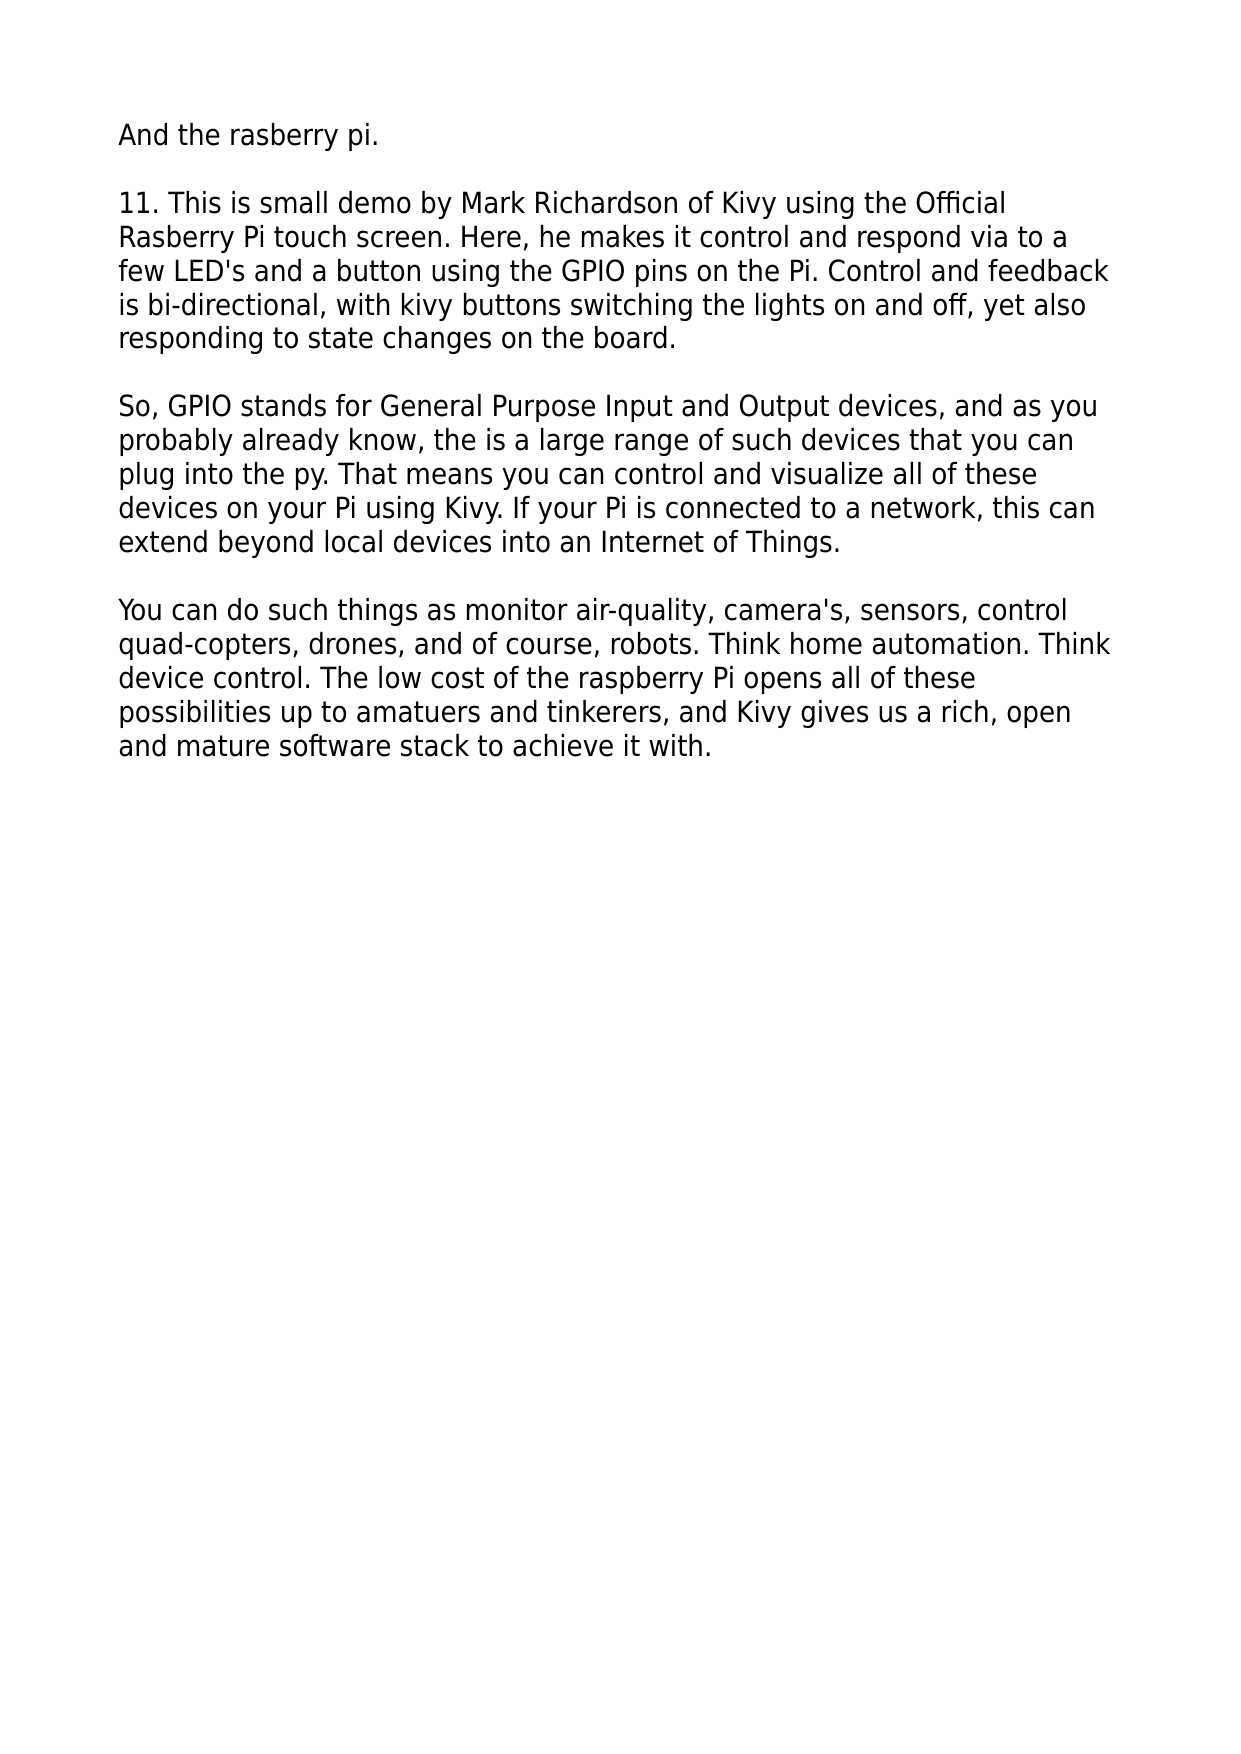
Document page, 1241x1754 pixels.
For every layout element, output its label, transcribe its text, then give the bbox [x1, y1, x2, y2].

text So, GPIO stands for General Purpose Input and Output devices, and as you probably already know, the is a large range of such devices that you can plug into the py. That means you can control and visualize all of these devices on your Pi using Kivy. If your Pi is connected to a network, this can extend beyond local devices into an Internet of Things. [118, 390, 1122, 559]
text 11. This is small demo by Mark Richardson of Kivy using the Official Rasberry Pi touch screen. Here, he makes it control and respond via to a few LED's and a button using the GPIO pins on the Pi. Control and feedback is bi-directional, with kivy buttons switching the lights on and off, yet also responding to state changes on the board. [118, 186, 1122, 356]
text And the rasberry pi. [118, 118, 1122, 152]
text You can do such things as monitor air-quality, camera's, sensors, control quad-copters, drones, and of course, robots. Think home automation. Think device control. The low cost of the raspberry Pi opens all of these possibilities up to amatuers and tinkerers, and Kivy gives us a rich, open and mature software stack to achieve it with. [118, 593, 1122, 763]
